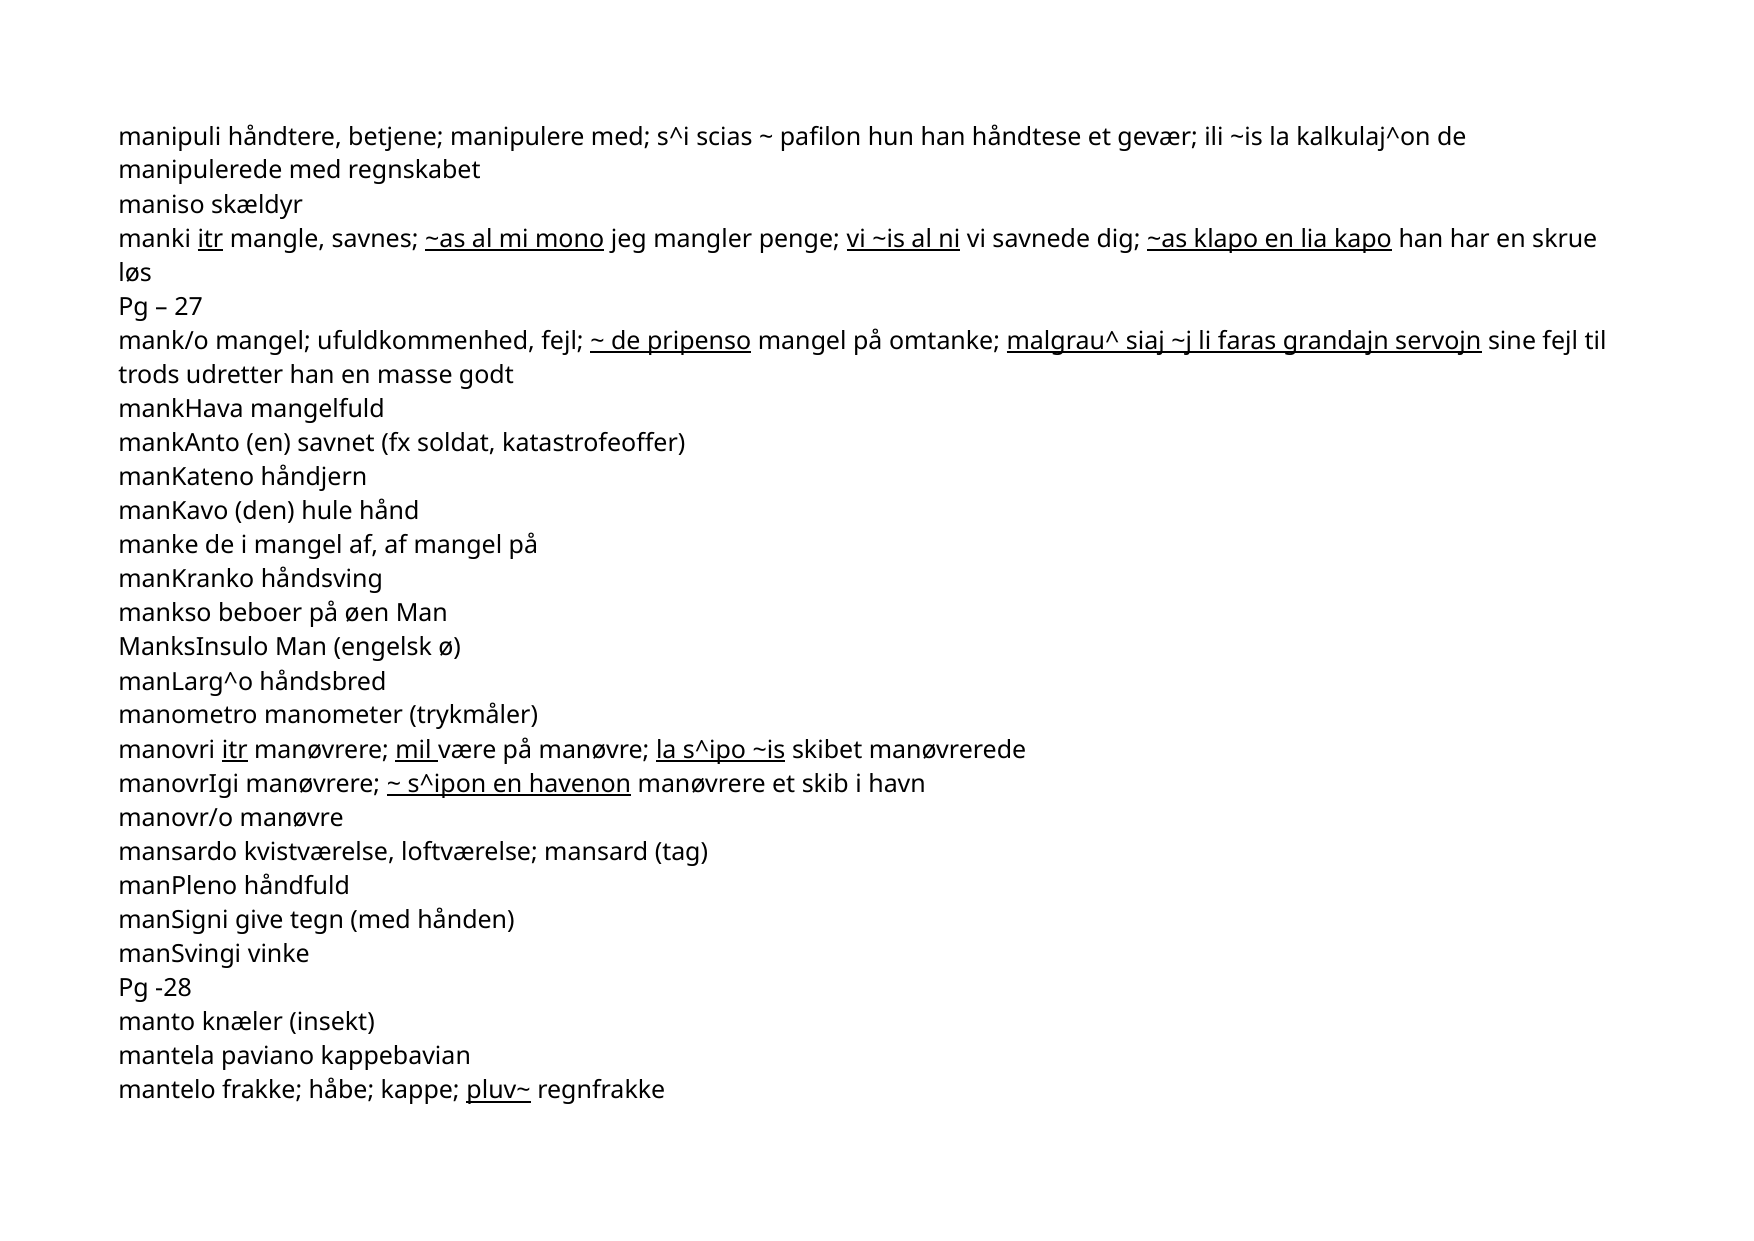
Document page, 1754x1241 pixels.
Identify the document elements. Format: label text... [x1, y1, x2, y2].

text mantelo frakke; håbe; kappe; pluv~ regnfrakke [118, 1072, 1636, 1106]
text manPleno håndfuld [118, 867, 1636, 902]
text mankHava mangelfuld [118, 391, 1636, 425]
text manke de i mangel af, af mangel på [118, 527, 1636, 561]
text manSvingi vinke [118, 936, 1636, 970]
text manKavo (den) hule hånd [118, 493, 1636, 527]
text Pg -28 [118, 970, 1636, 1004]
text manipuli håndtere, betjene; manipulere med; s^i scias ~ pafilon hun han håndtese et gevær; ili ~is la kalkulaj^on de manipulerede med regnskabet [118, 118, 1636, 186]
text manovr/o manøvre [118, 799, 1636, 833]
text manometro manometer (trykmåler) [118, 697, 1636, 731]
text manki itr mangle, savnes; ~as al mi mono jeg mangler penge; vi ~is al ni vi savnede dig; ~as klapo en lia kapo han har en skrue løs [118, 220, 1636, 288]
text manovri itr manøvrere; mil være på manøvre; la s^ipo ~is skibet manøvrerede [118, 731, 1636, 765]
text manLarg^o håndsbred [118, 663, 1636, 697]
text mankso beboer på øen Man [118, 595, 1636, 629]
text manto knæler (insekt) [118, 1004, 1636, 1038]
text mansardo kvistværelse, loftværelse; mansard (tag) [118, 833, 1636, 867]
text manKateno håndjern [118, 459, 1636, 493]
text Pg – 27 [118, 288, 1636, 322]
text mankAnto (en) savnet (fx soldat, katastrofeoffer) [118, 425, 1636, 459]
text maniso skældyr [118, 186, 1636, 220]
text ManksInsulo Man (engelsk ø) [118, 629, 1636, 663]
text manKranko håndsving [118, 561, 1636, 595]
text manovrIgi manøvrere; ~ s^ipon en havenon manøvrere et skib i havn [118, 765, 1636, 799]
text manSigni give tegn (med hånden) [118, 902, 1636, 936]
text mantela paviano kappebavian [118, 1038, 1636, 1072]
text mank/o mangel; ufuldkommenhed, fejl; ~ de pripenso mangel på omtanke; malgrau^ siaj ~j li faras grandajn servojn sine fejl til trods udretter han en masse godt [118, 322, 1636, 391]
